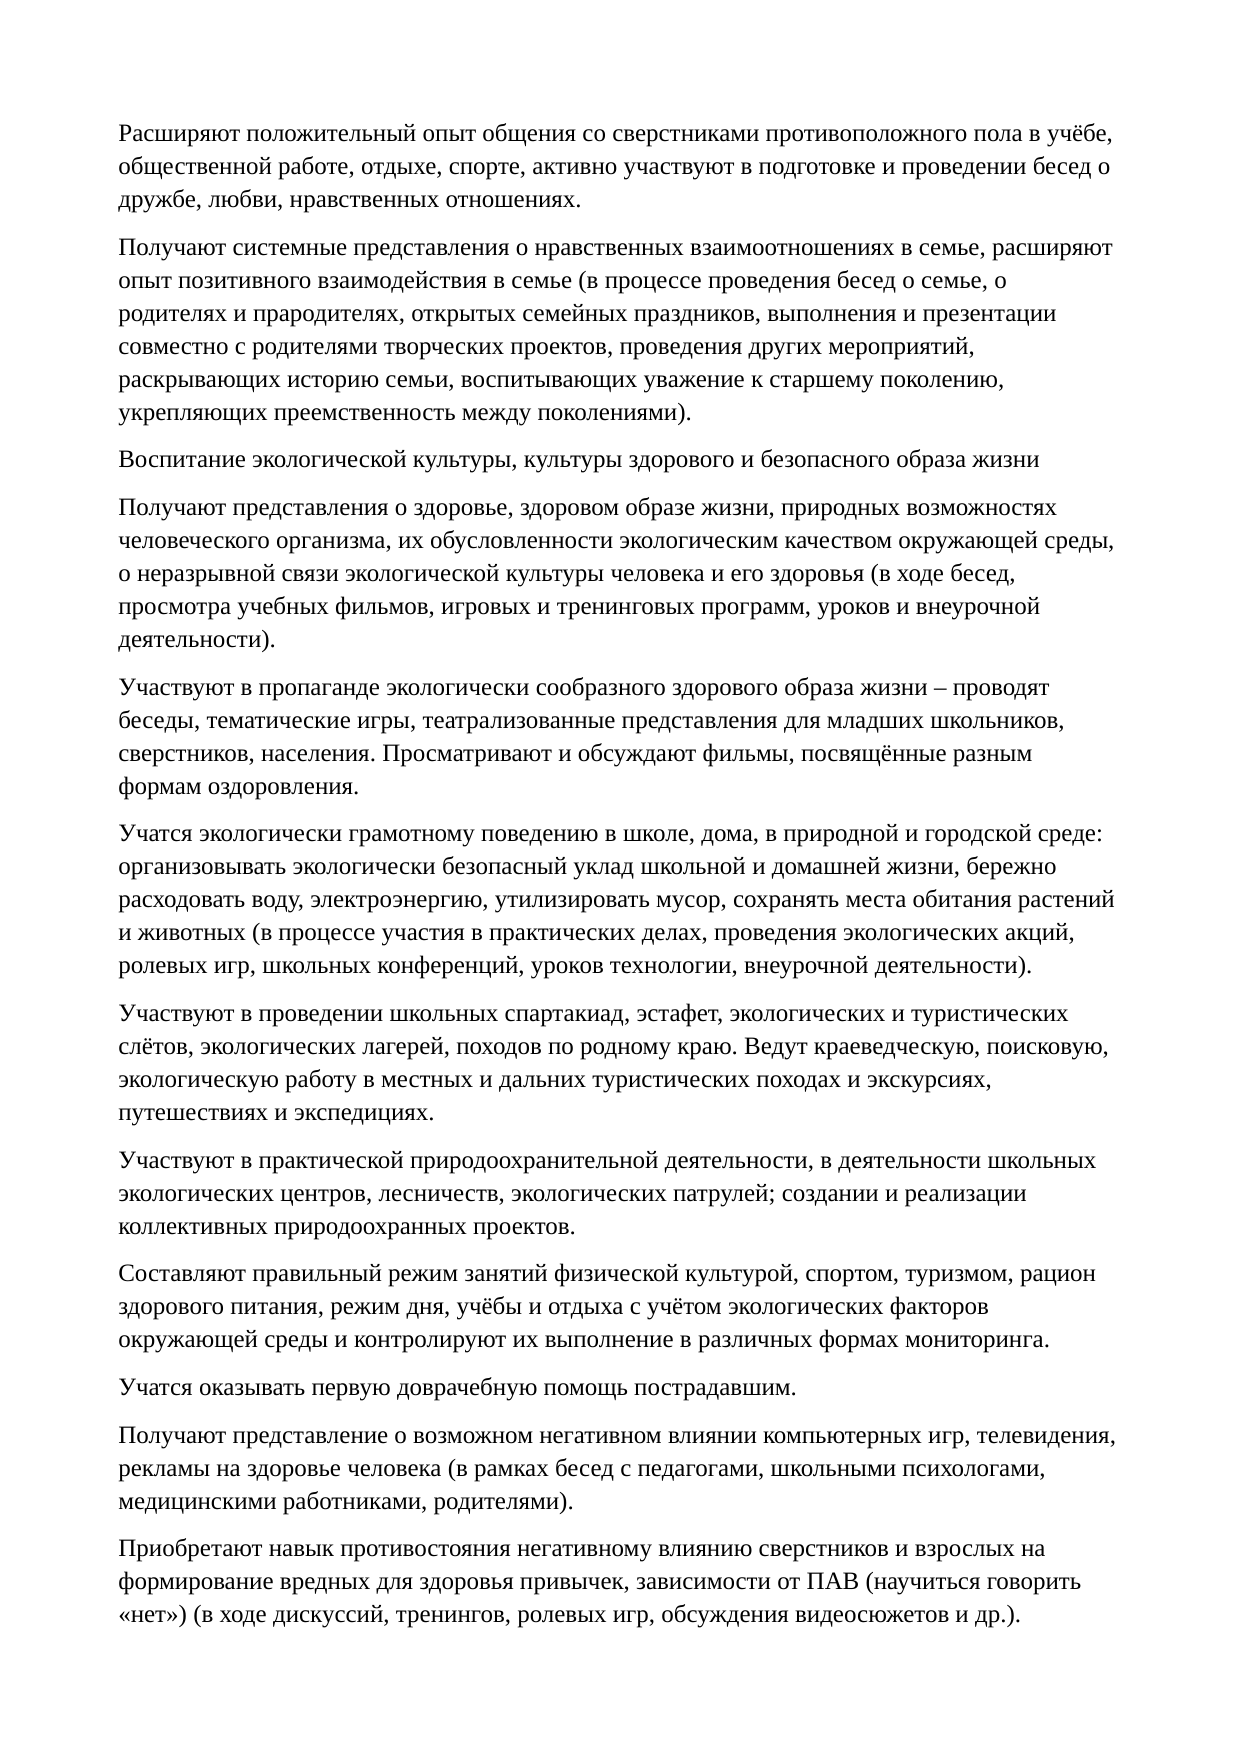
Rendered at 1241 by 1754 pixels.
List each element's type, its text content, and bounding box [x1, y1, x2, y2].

text Получают представление о возможном негативном влиянии компьютерных игр, телевидения, рекламы на здоровье человека (в рамках бесед с педагогами, школьными психологами, медицинскими работниками, родителями). [118, 1420, 1122, 1514]
text Расширяют положительный опыт общения со сверстниками противоположного пола в учёбе, общественной работе, отдыхе, спорте, активно участвуют в подготовке и проведении бесед о дружбе, любви, нравственных отношениях. [118, 118, 1122, 213]
text Составляют правильный режим занятий физической культурой, спортом, туризмом, рацион здорового питания, режим дня, учёбы и отдыха с учётом экологических факторов окружающей среды и контролируют их выполнение в различных формах мониторинга. [118, 1258, 1122, 1353]
text Участвуют в практической природоохранительной деятельности, в деятельности школьных экологических центров, лесничеств, экологических патрулей; создании и реализации коллективных природоохранных проектов. [118, 1145, 1122, 1239]
text Участвуют в пропаганде экологически сообразного здорового образа жизни – проводят беседы, тематические игры, театрализованные представления для младших школьников, сверстников, населения. Просматривают и обсуждают фильмы, посвящённые разным формам оздоровления. [118, 672, 1122, 799]
text Учатся оказывать первую доврачебную помощь пострадавшим. [118, 1372, 1122, 1401]
text Учатся экологически грамотному поведению в школе, дома, в природной и городской среде: организовывать экологически безопасный уклад школьной и домашней жизни, бережно расходовать воду, электроэнергию, утилизировать мусор, сохранять места обитания растений и животных (в процессе участия в практических делах, проведения экологических акций, ролевых игр, школьных конференций, уроков технологии, внеурочной деятельности). [118, 818, 1122, 979]
text Воспитание экологической культуры, культуры здорового и безопасного образа жизни [118, 444, 1122, 473]
text Участвуют в проведении школьных спартакиад, эстафет, экологических и туристических слётов, экологических лагерей, походов по родному краю. Ведут краеведческую, поисковую, экологическую работу в местных и дальних туристических походах и экскурсиях, путешествиях и экспедициях. [118, 998, 1122, 1126]
text Приобретают навык противостояния негативному влиянию сверстников и взрослых на формирование вредных для здоровья привычек, зависимости от ПАВ (научиться говорить «нет») (в ходе дискуссий, тренингов, ролевых игр, обсуждения видеосюжетов и др.). [118, 1533, 1122, 1628]
text Получают представления о здоровье, здоровом образе жизни, природных возможностях человеческого организма, их обусловленности экологическим качеством окружающей среды, о неразрывной связи экологической культуры человека и его здоровья (в ходе бесед, просмотра учебных фильмов, игровых и тренинговых программ, уроков и внеурочной деятельности). [118, 492, 1122, 653]
text Получают системные представления о нравственных взаимоотношениях в семье, расширяют опыт позитивного взаимодействия в семье (в процессе проведения бесед о семье, о родителях и прародителях, открытых семейных праздников, выполнения и презентации совместно с родителями творческих проектов, проведения других мероприятий, раскрывающих историю семьи, воспитывающих уважение к старшему поколению, укрепляющих преемственность между поколениями). [118, 232, 1122, 426]
